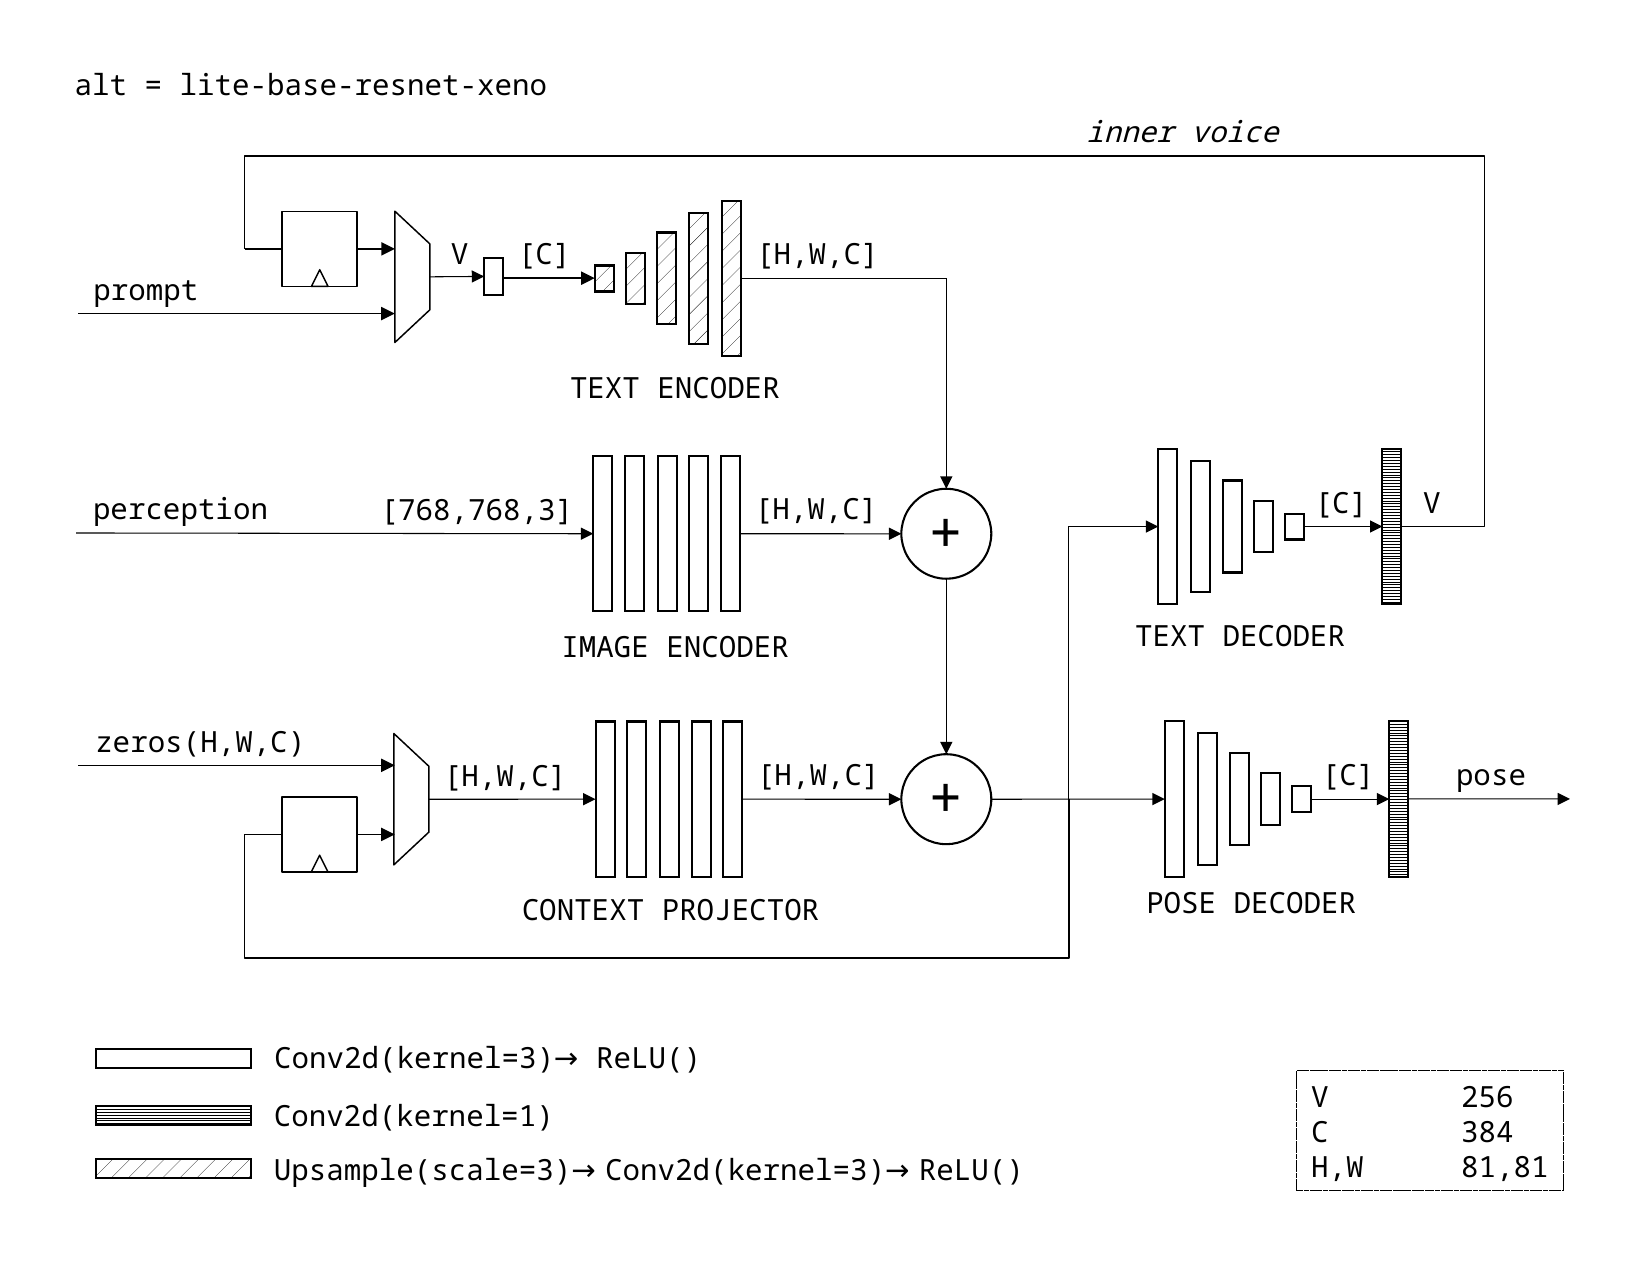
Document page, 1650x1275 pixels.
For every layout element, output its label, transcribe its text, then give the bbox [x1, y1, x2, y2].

text_box [H,W,C] [741, 227, 894, 278]
text_box [C] [1307, 749, 1390, 799]
text_box [1382, 448, 1402, 605]
text_box [C] [503, 228, 586, 277]
text_box [95, 1106, 252, 1126]
text_box V 256 C 384 H,W 81,81 [1296, 1070, 1564, 1191]
text_box [C] [1300, 476, 1383, 527]
text_box IMAGE ENCODER [546, 620, 804, 671]
text_box [657, 232, 677, 325]
text_box [H,W,C] [740, 483, 893, 533]
text_box [394, 211, 430, 343]
text_box zeros(H,W,C) [80, 715, 321, 765]
text_box V [436, 227, 484, 276]
text_box [594, 265, 614, 292]
text_box Upsample(scale=3)→ Conv2d(kernel=3)→ ReLU() [259, 1143, 1039, 1194]
text_box [95, 1159, 252, 1179]
text_box [721, 200, 741, 357]
text_box [768,768,3] [365, 483, 589, 533]
text_box [1389, 721, 1409, 877]
text_box + [901, 754, 992, 845]
text_box [688, 212, 708, 345]
text_box prompt [78, 263, 214, 313]
text_box [H,W,C] [429, 749, 582, 798]
text_box [282, 796, 358, 872]
text_box POSE DECODER [1113, 876, 1372, 927]
text_box [H,W,C] [742, 748, 895, 798]
text_box [625, 252, 646, 305]
text_box inner voice [1071, 106, 1294, 157]
text_box [282, 211, 358, 287]
text_box TEXT ENCODER [537, 361, 796, 412]
text_box perception [78, 483, 284, 533]
text_box TEXT DECODER [1103, 609, 1361, 660]
text_box + [901, 488, 992, 579]
text_box [393, 733, 429, 865]
text_box alt = lite-base-resnet-xeno [59, 58, 562, 109]
text_box CONTEXT PROJECTOR [507, 883, 835, 934]
text_box V [1408, 476, 1456, 527]
text_box pose [1441, 748, 1541, 799]
text_box Conv2d(kernel=1) [259, 1089, 569, 1140]
text_box Conv2d(kernel=3)→ ReLU() [259, 1032, 716, 1083]
